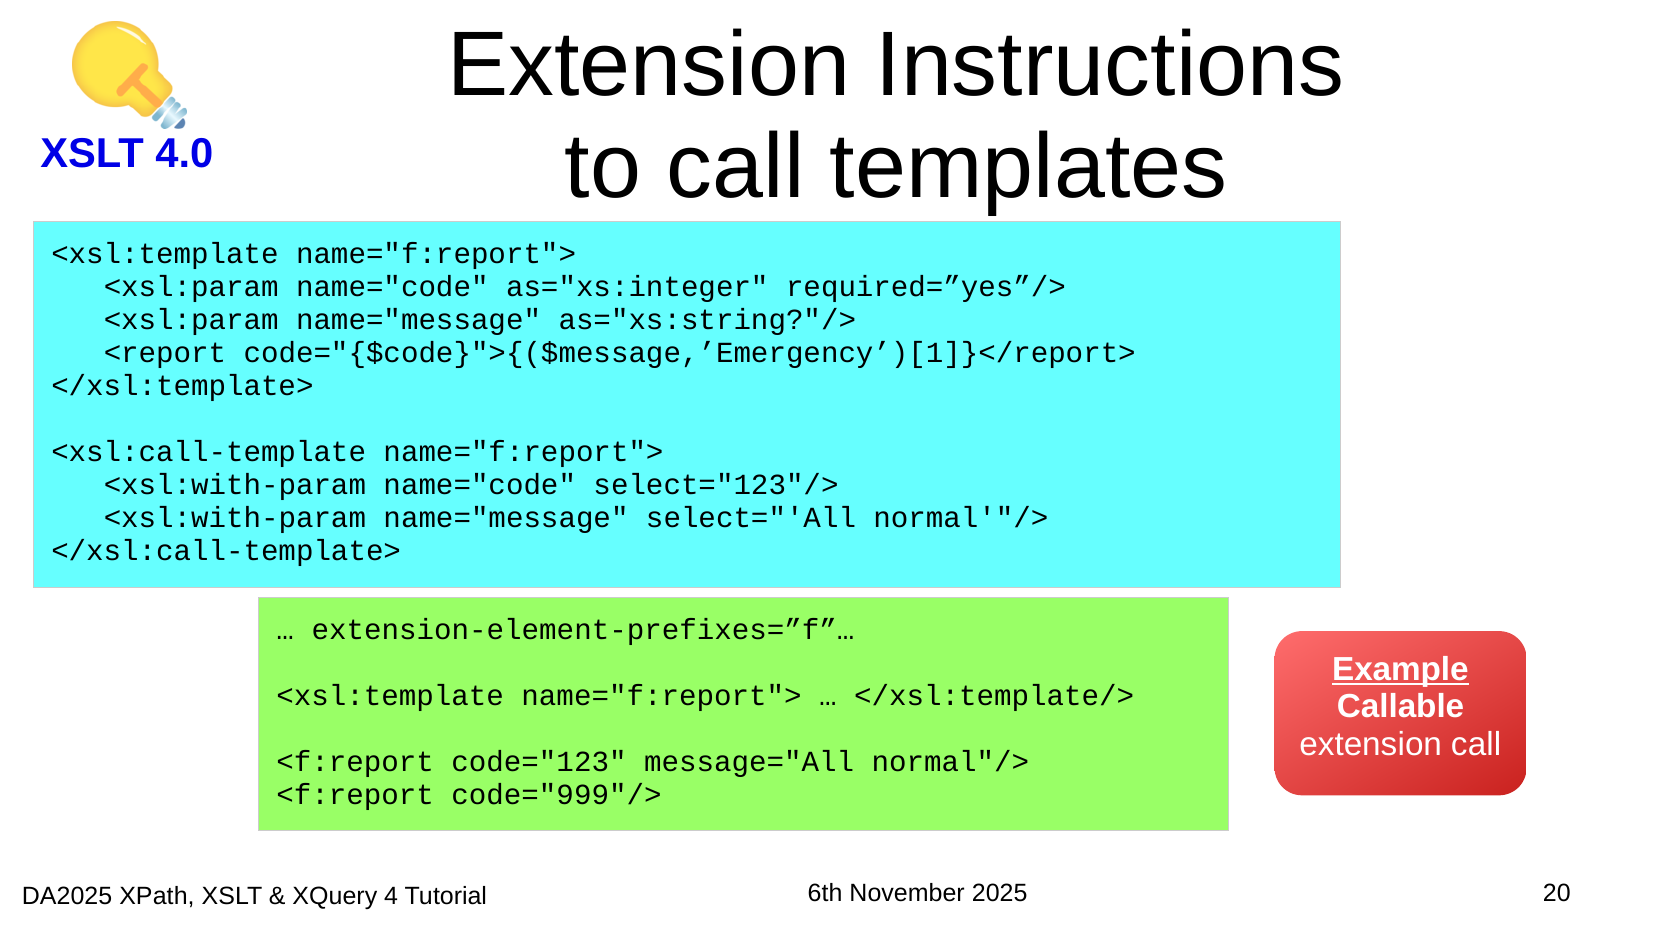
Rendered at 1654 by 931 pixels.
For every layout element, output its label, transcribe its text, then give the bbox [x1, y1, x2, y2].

picture [72, 21, 187, 129]
text_box … extension-element-prefixes=”f”… <xsl:template name="f:report"> … </xsl:template/> <f:report code="123" message="All normal"/> <f:report code="999"/> [258, 597, 1229, 831]
title Extension Instructions to call templates [222, 12, 1571, 218]
text_box Example Callable extension call [1274, 631, 1527, 796]
text_box <xsl:template name="f:report"> <xsl:param name="code" as="xs:integer" required=”yes”/> <xsl:param name="message" as="xs:string?"/> <report code="{$code}">{($message,’Emergency’)[1]}</report> </xsl:template> <xsl:call-template name="f:report"> <xsl:with-param name="code" select="123"/> <xsl:with-param name="message" select="'All normal'"/> </xsl:call-template> [33, 221, 1341, 588]
